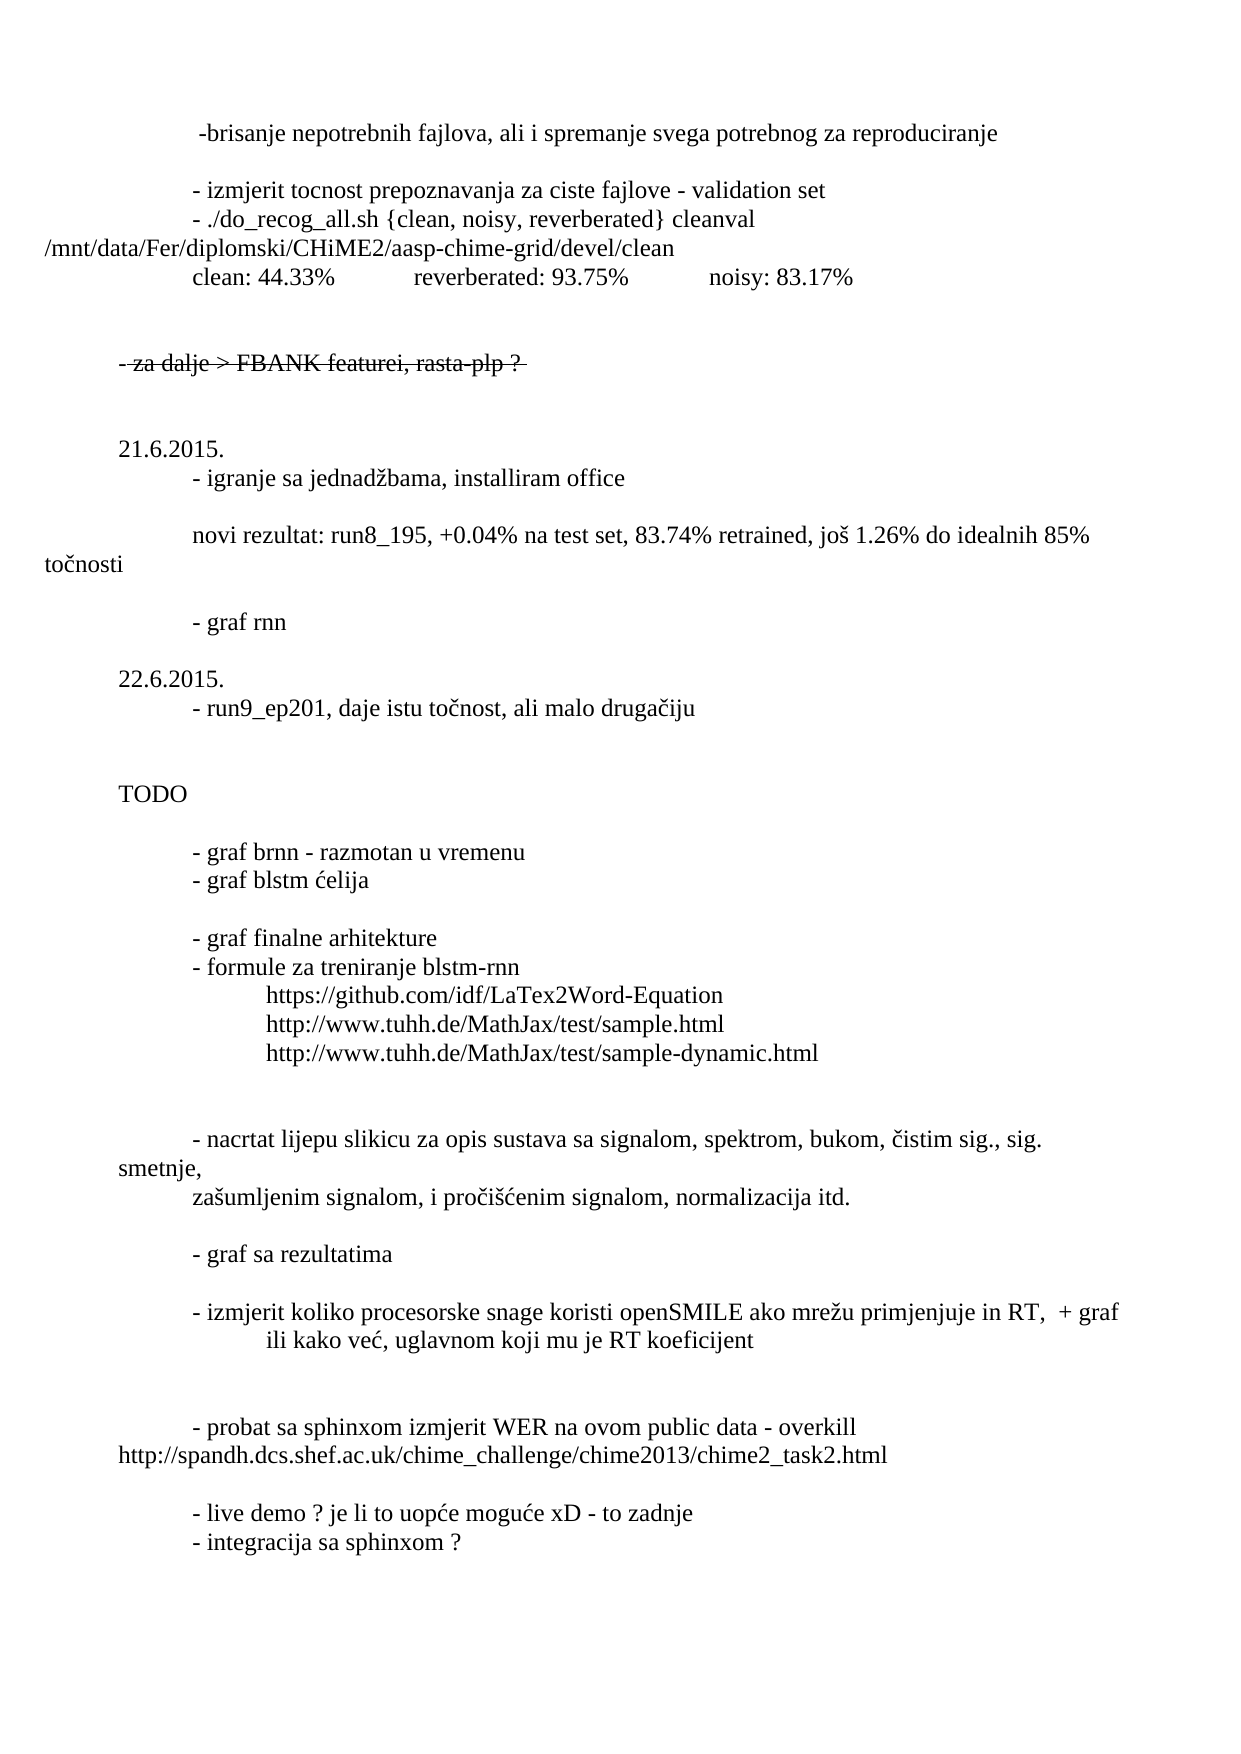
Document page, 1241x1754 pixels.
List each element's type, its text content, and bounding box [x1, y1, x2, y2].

text 21.6.2015. [44, 434, 1122, 463]
text - izmjerit koliko procesorske snage koristi openSMILE ako mrežu primjenjuje in RT, + graf [118, 1297, 1122, 1326]
text - graf sa rezultatima [118, 1239, 1122, 1268]
text - probat sa sphinxom izmjerit WER na ovom public data - overkill http://spandh.dcs.shef.ac.uk/chime_challenge/chime2013/chime2_task2.html [118, 1412, 1122, 1469]
text TODO [118, 779, 1122, 808]
text - graf blstm ćelija [44, 866, 1122, 894]
text - graf brnn - razmotan u vremenu [44, 837, 1122, 866]
text ili kako već, uglavnom koji mu je RT koeficijent [118, 1326, 1122, 1354]
text clean: 44.33% reverberated: 93.75% noisy: 83.17% [44, 262, 1122, 291]
text - formule za treniranje blstm-rnn [44, 952, 1122, 981]
text - za dalje > FBANK featurei, rasta-plp ? [44, 348, 1122, 377]
text - ./do_recog_all.sh {clean, noisy, reverberated} cleanval /mnt/data/Fer/diplomski/CHiME2/aasp-chime-grid/devel/clean [44, 204, 1122, 262]
text http://www.tuhh.de/MathJax/test/sample.html [44, 1009, 1122, 1038]
text - nacrtat lijepu slikicu za opis sustava sa signalom, spektrom, bukom, čistim sig., sig. smetnje, [118, 1124, 1122, 1182]
text - igranje sa jednadžbama, installiram office [44, 463, 1122, 492]
text 22.6.2015. [118, 664, 1122, 693]
text zašumljenim signalom, i pročišćenim signalom, normalizacija itd. [118, 1182, 1122, 1211]
text - graf finalne arhitekture [44, 923, 1122, 952]
text - izmjerit tocnost prepoznavanja za ciste fajlove - validation set [44, 176, 1122, 204]
text https://github.com/idf/LaTex2Word-Equation [44, 981, 1122, 1009]
text - graf rnn [44, 607, 1122, 636]
text - run9_ep201, daje istu točnost, ali malo drugačiju [118, 693, 1122, 722]
text -brisanje nepotrebnih fajlova, ali i spremanje svega potrebnog za reproduciranje [44, 118, 1122, 147]
text http://www.tuhh.de/MathJax/test/sample-dynamic.html [44, 1038, 1122, 1067]
text - integracija sa sphinxom ? [118, 1527, 1122, 1556]
text - live demo ? je li to uopće moguće xD - to zadnje [118, 1498, 1122, 1527]
text novi rezultat: run8_195, +0.04% na test set, 83.74% retrained, još 1.26% do idealnih 85% točnosti [44, 521, 1122, 578]
